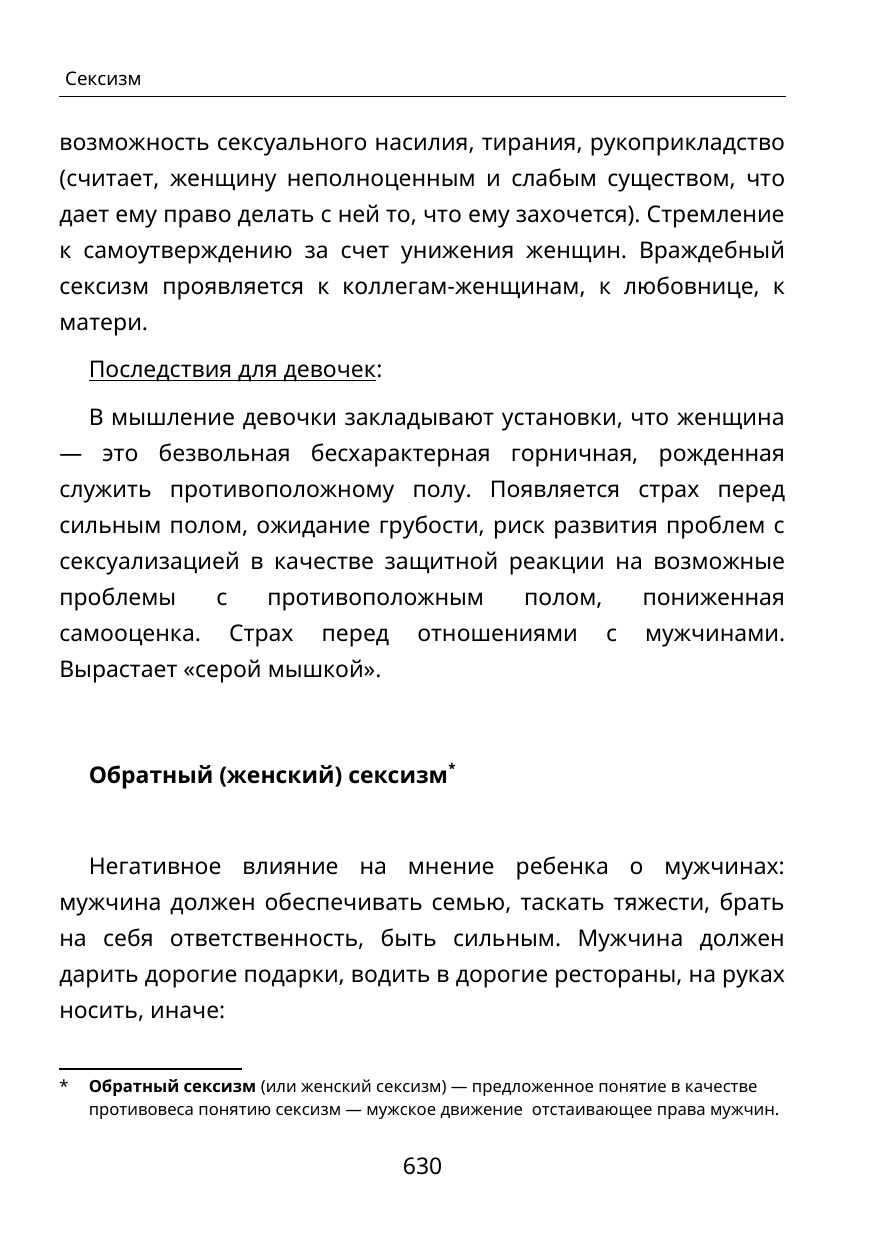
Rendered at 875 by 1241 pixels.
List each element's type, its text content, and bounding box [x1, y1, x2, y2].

text В мышление девочки закладывают установки, что женщина — это безвольная бесхарактерная горничная, рожденная служить противоположному полу. Появляется страх перед сильным полом, ожидание грубости, риск развития проблем с сексуализацией в качестве защитной реакции на возможные проблемы с противоположным полом, пониженная самооценка. Страх перед отношениями с мужчинами. Вырастает «серой мышкой». [59, 401, 786, 684]
subtitle Обратный (женский) сексизм [59, 759, 786, 791]
text Обратный сексизм (или женский сексизм) — предложенное понятие в качестве противовеса понятию сексизм — мужское движение отстаивающее права мужчин. [59, 1075, 786, 1120]
text возможность сексуального насилия, тирания, рукоприкладство (считает, женщину неполноценным и слабым существом, что дает ему право делать с ней то, что ему захочется). Стремление к самоутверждению за счет унижения женщин. Враждебный сексизм проявляется к коллегам-женщинам, к любовнице, к матери. [59, 126, 786, 337]
text Последствия для девочек: [59, 353, 786, 385]
text Негативное влияние на мнение ребенка о мужчинах: мужчина должен обеспечивать семью, таскать тяжести, брать на себя ответственность, быть сильным. Мужчина должен дарить дорогие подарки, водить в дорогие рестораны, на руках носить, иначе: [59, 850, 786, 1025]
